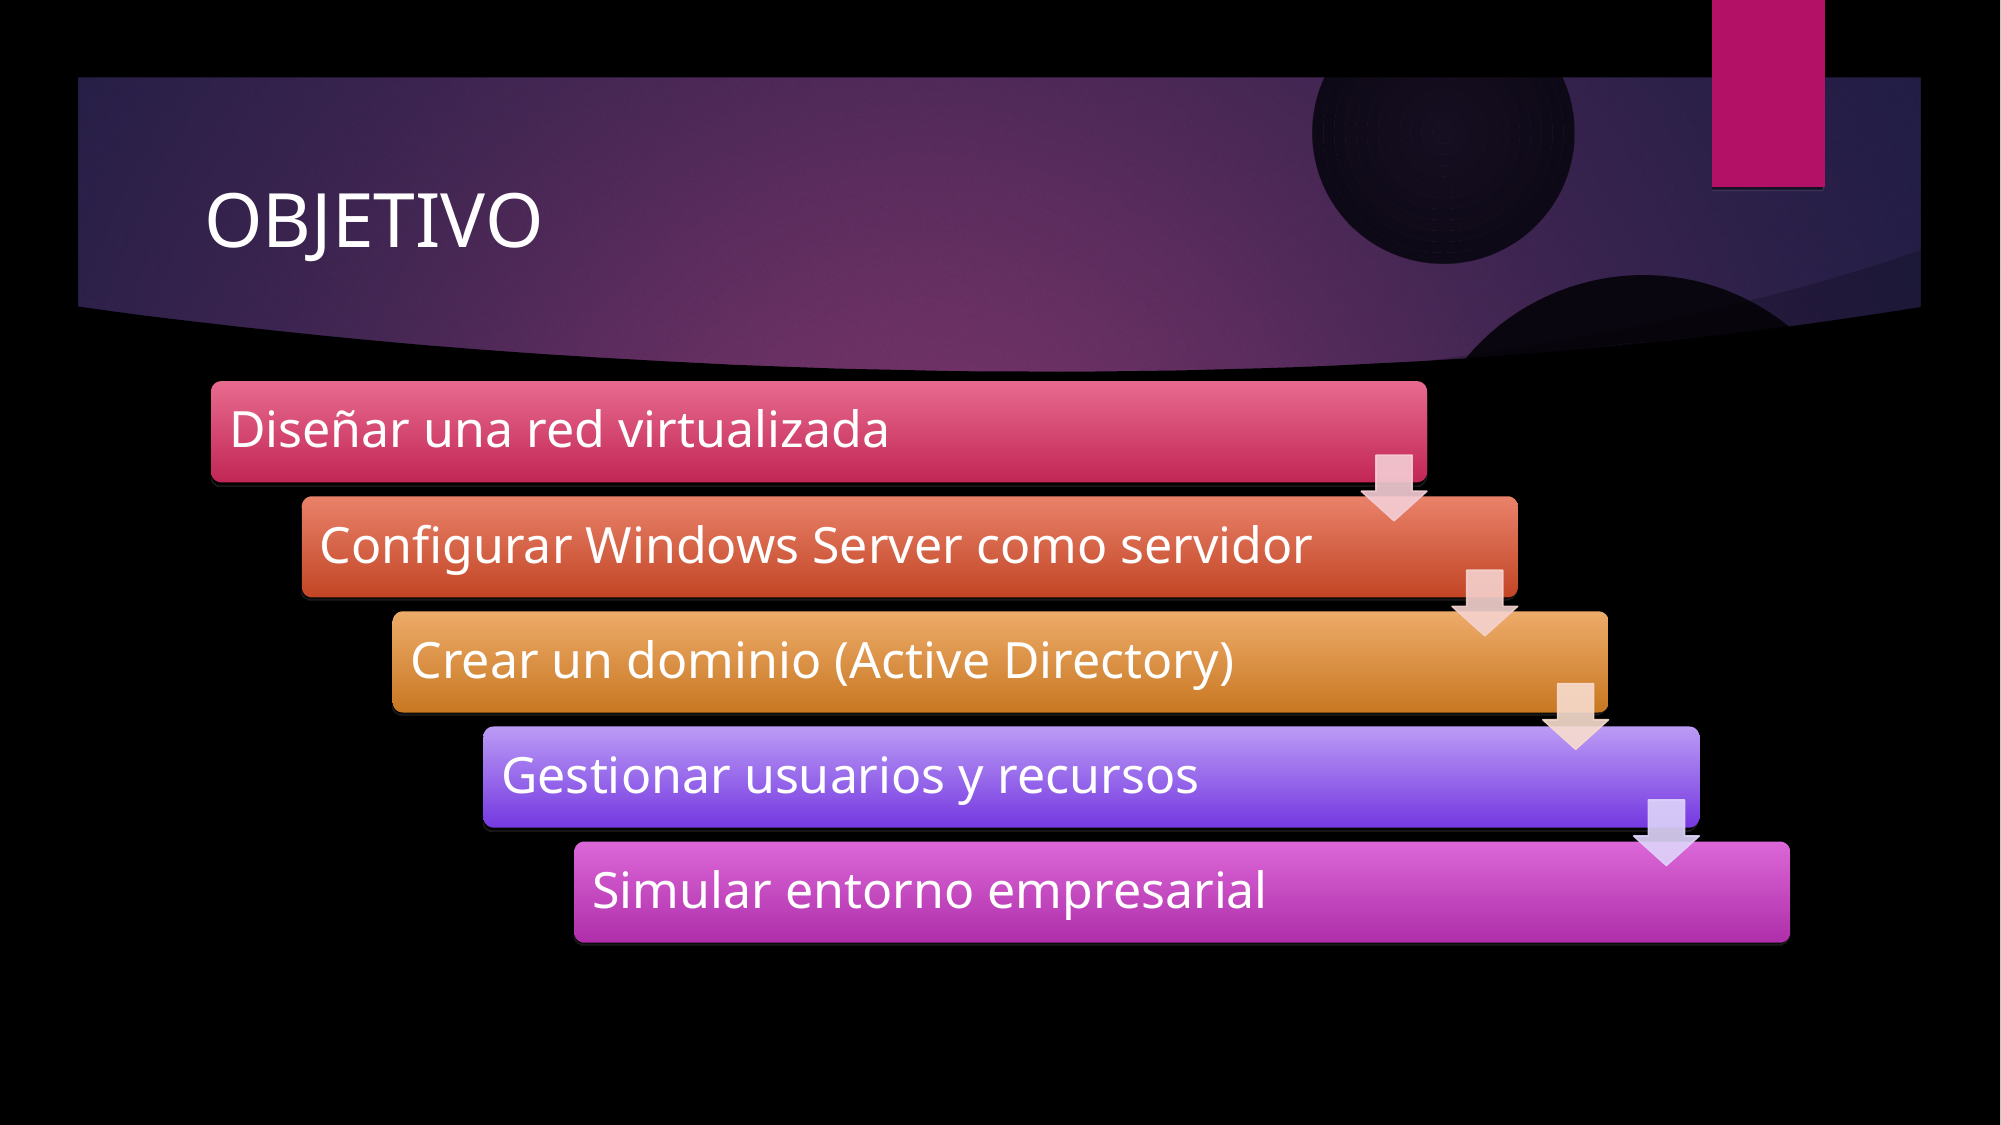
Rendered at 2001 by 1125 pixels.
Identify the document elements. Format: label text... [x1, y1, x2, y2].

text_box [1542, 683, 1609, 750]
title OBJETIVO [189, 159, 1627, 276]
text_box Gestionar usuarios y recursos [483, 726, 1700, 828]
text_box Diseñar una red virtualizada [211, 381, 1428, 483]
text_box [1633, 799, 1700, 866]
text_box Simular entorno empresarial [574, 841, 1791, 943]
text_box Configurar Windows Server como servidor [301, 496, 1518, 598]
text_box Crear un dominio (Active Directory) [392, 611, 1609, 713]
text_box [1451, 570, 1518, 636]
text_box [1361, 455, 1427, 521]
